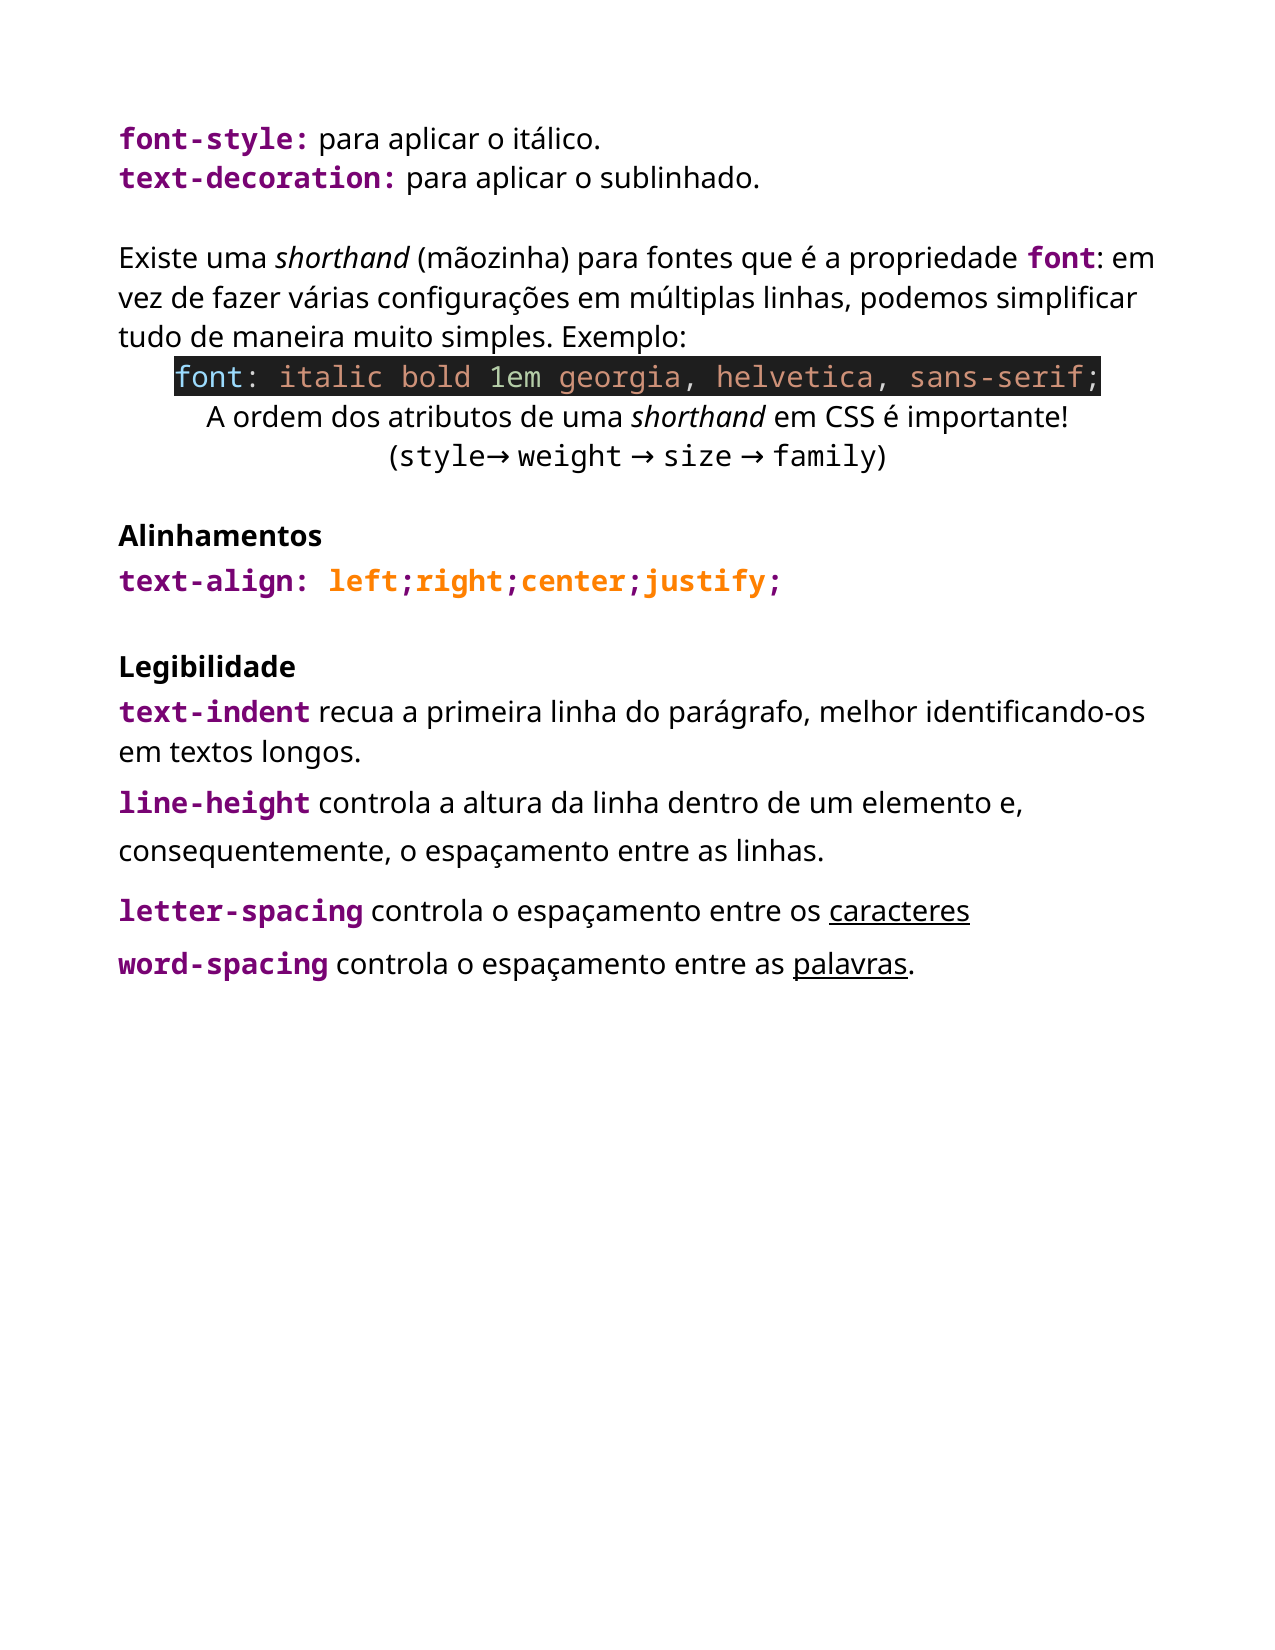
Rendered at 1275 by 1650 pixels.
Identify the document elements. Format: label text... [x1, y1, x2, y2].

text Legibilidade [118, 646, 1157, 686]
text line-height controla a altura da linha dentro de um elemento e, consequentemente, o espaçamento entre as linhas. [118, 783, 1157, 870]
text Existe uma shorthand (mãozinha) para fontes que é a propriedade font: em vez de fazer várias configurações em múltiplas linhas, podemos simplificar tudo de maneira muito simples. Exemplo: [118, 237, 1157, 356]
text font-style: para aplicar o itálico. text-decoration: para aplicar o sublinhado. [118, 118, 1198, 197]
text font: italic bold 1em georgia, helvetica, sans-serif; [118, 356, 1157, 396]
text A ordem dos atributos de uma shorthand em CSS é importante! (style→ weight → size → family) [118, 396, 1157, 475]
text word-spacing controla o espaçamento entre as palavras. [118, 943, 1157, 983]
text letter-spacing controla o espaçamento entre os caracteres [118, 890, 1157, 929]
text text-indent recua a primeira linha do parágrafo, melhor identificando-os em textos longos. [118, 692, 1157, 771]
text Alinhamentos [118, 515, 1157, 555]
text text-align: left;right;center;justify; [118, 561, 1157, 600]
